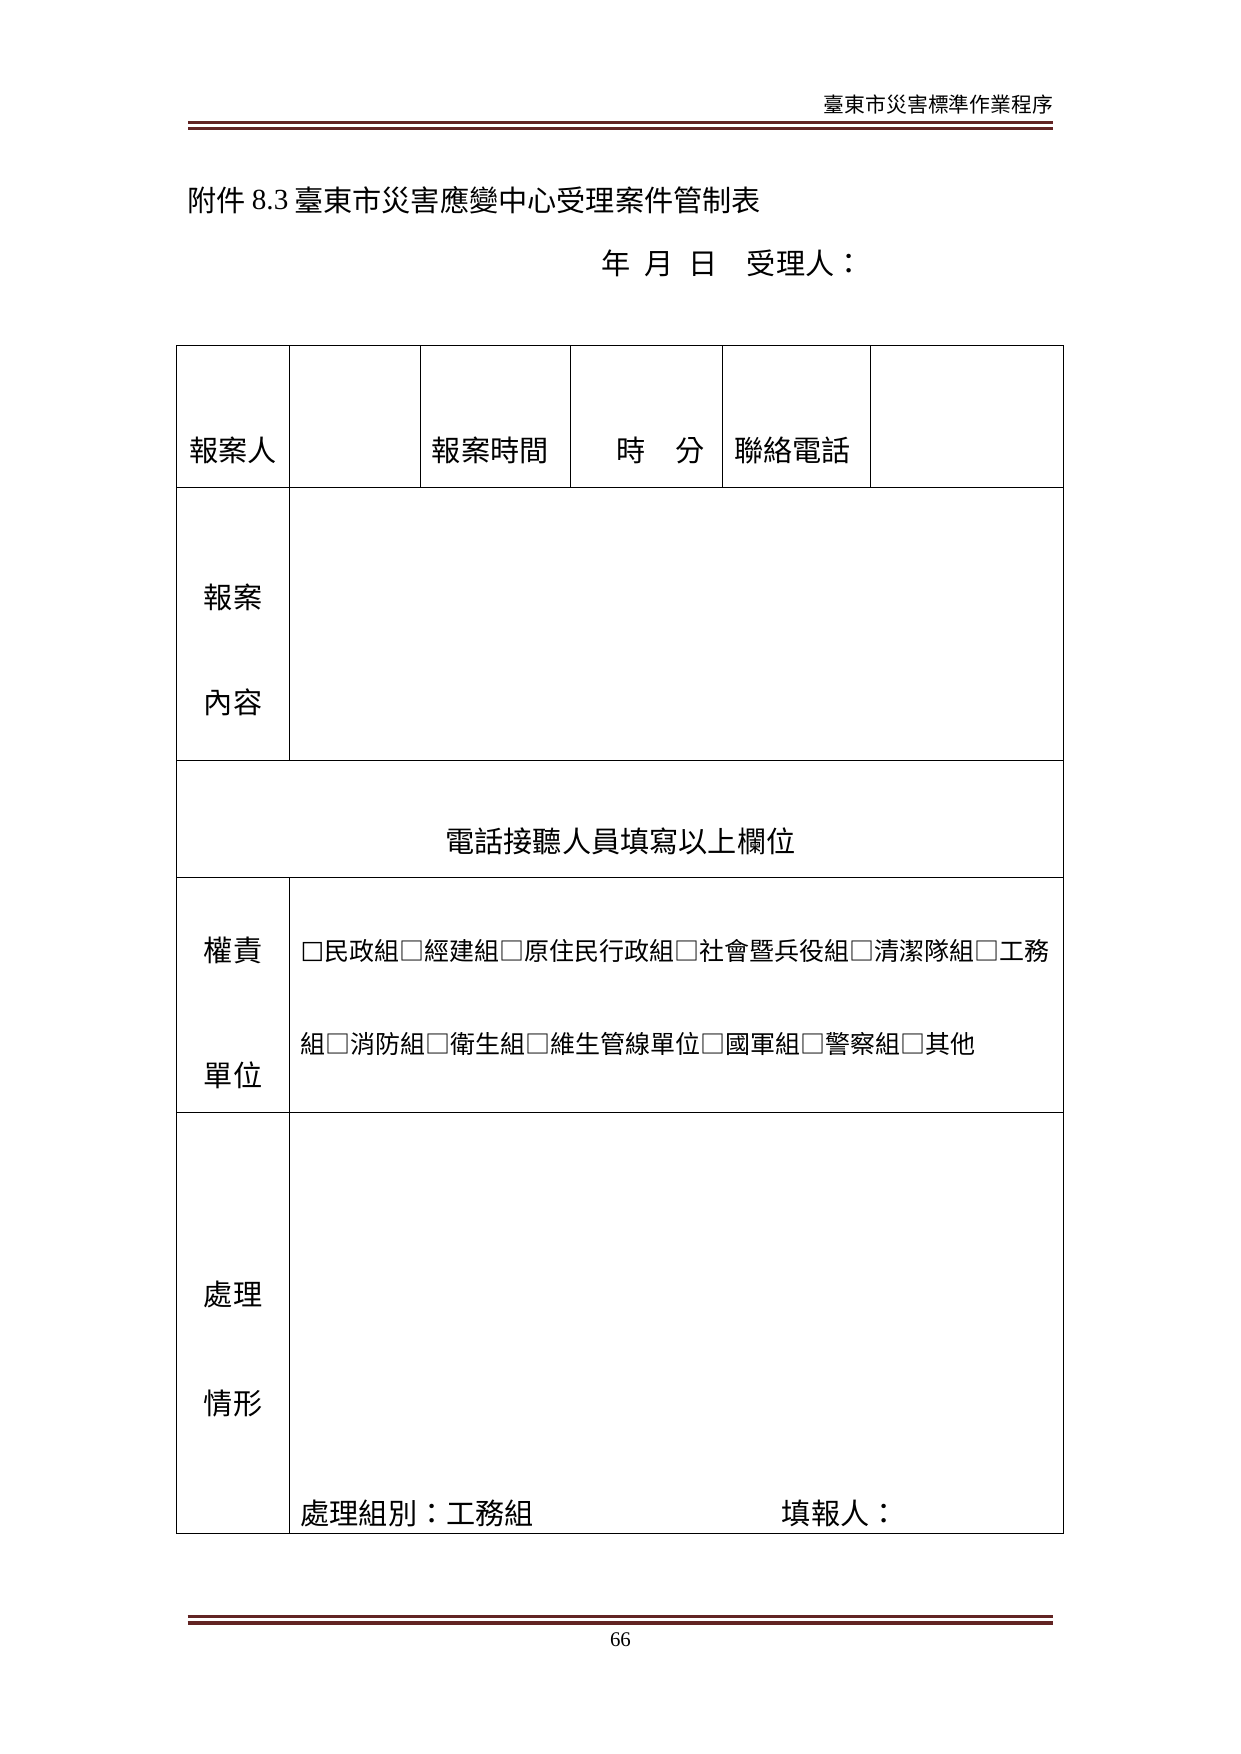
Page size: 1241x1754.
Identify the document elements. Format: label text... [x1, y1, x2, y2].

table_cell 權責 單位 [177, 878, 289, 1112]
table_header [290, 346, 420, 487]
table_cell 報案 內容 [177, 488, 289, 760]
table_cell [290, 488, 1063, 760]
table_header 時 分 [571, 346, 722, 487]
table_header [871, 346, 1063, 487]
table_cell 處理組別：工務組 填報人： [290, 1428, 1063, 1532]
table_cell □民政組□經建組□原住民行政組□社會暨兵役組□清潔隊組□工務組□消防組□衛生組□維生管線單位□國軍組□警察組□其他 [290, 878, 1063, 1112]
table_cell [290, 1113, 1063, 1426]
table_cell 處理 情形 [177, 1113, 289, 1532]
table_header 報案時間 [421, 346, 570, 487]
table_header 報案人 [177, 346, 289, 487]
text 年 月 日 受理人： [187, 220, 1053, 282]
table_cell 電話接聽人員填寫以上欄位 [177, 761, 1063, 877]
table_header 聯絡電話 [723, 346, 870, 487]
text 附件8.3臺東市災害應變中心受理案件管制表 [187, 157, 1053, 220]
